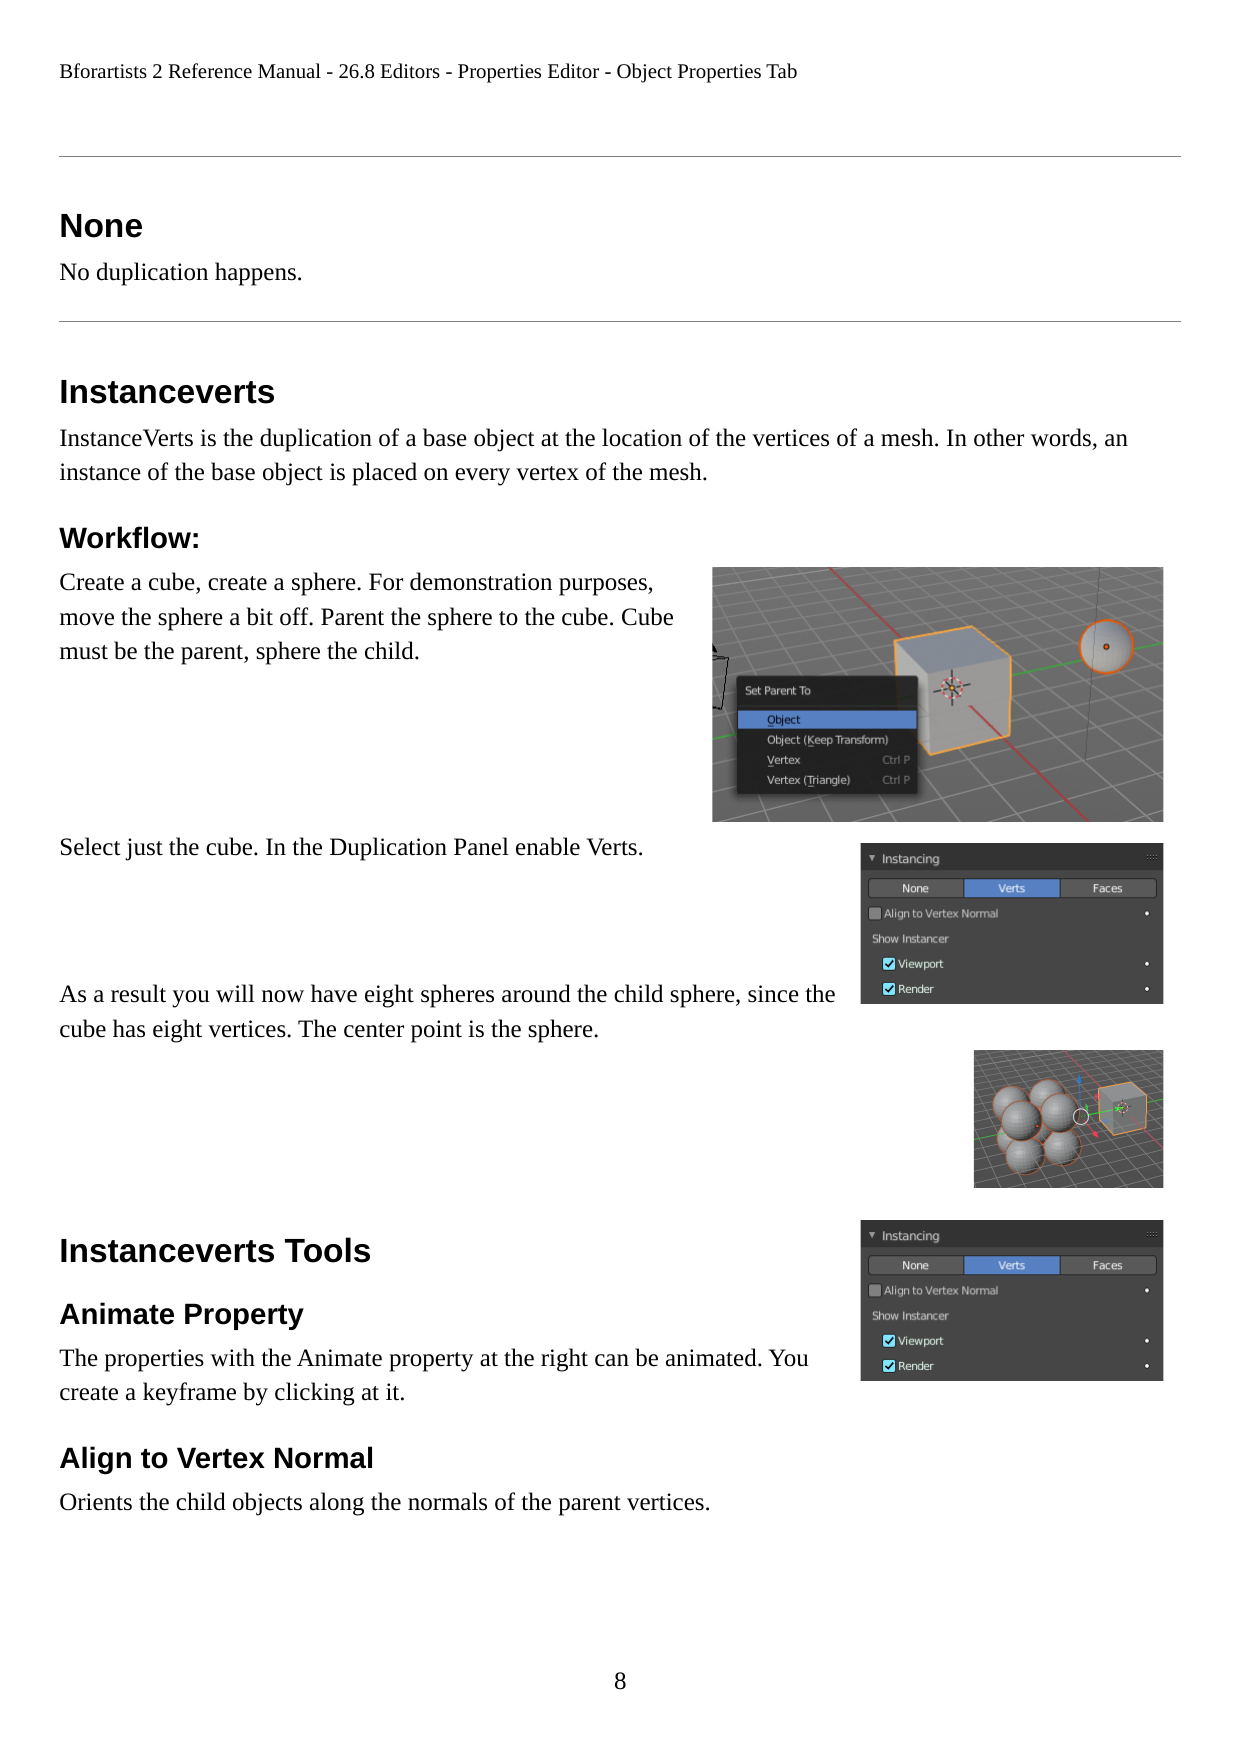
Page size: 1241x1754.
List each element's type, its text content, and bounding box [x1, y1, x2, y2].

picture [860, 1220, 1164, 1381]
text The properties with the Animate property at the right can be animated. You create a keyframe by clicking at it. [59, 1343, 1181, 1406]
subtitle Animate Property [59, 1297, 860, 1331]
picture [712, 567, 1164, 822]
picture [860, 843, 1164, 1004]
subtitle [1164, 1297, 1181, 1331]
subtitle Instanceverts Tools [59, 1231, 860, 1270]
subtitle Workflow: [59, 521, 1181, 554]
text Create a cube, create a sphere. For demonstration purposes, move the sphere a bit off. Parent the sphere to the cube. Cube must be the parent, sphere the child. [59, 567, 712, 665]
picture [973, 1050, 1164, 1188]
subtitle Align to Vertex Normal [59, 1441, 1181, 1475]
text No duplication happens. [59, 257, 1181, 286]
text As a result you will now have eight spheres around the child sphere, since the cube has eight vertices. The center point is the sphere. [59, 979, 1181, 1043]
subtitle Instanceverts [59, 372, 1181, 410]
text Select just the cube. In the Duplication Panel enable Verts. [59, 832, 1181, 861]
text Orients the child objects along the normals of the parent vertices. [59, 1487, 1181, 1516]
subtitle [1164, 1231, 1181, 1270]
subtitle None [59, 206, 1181, 245]
text InstanceVerts is the duplication of a base object at the location of the vertices of a mesh. In other words, an instance of the base object is placed on every vertex of the mesh. [59, 423, 1181, 486]
